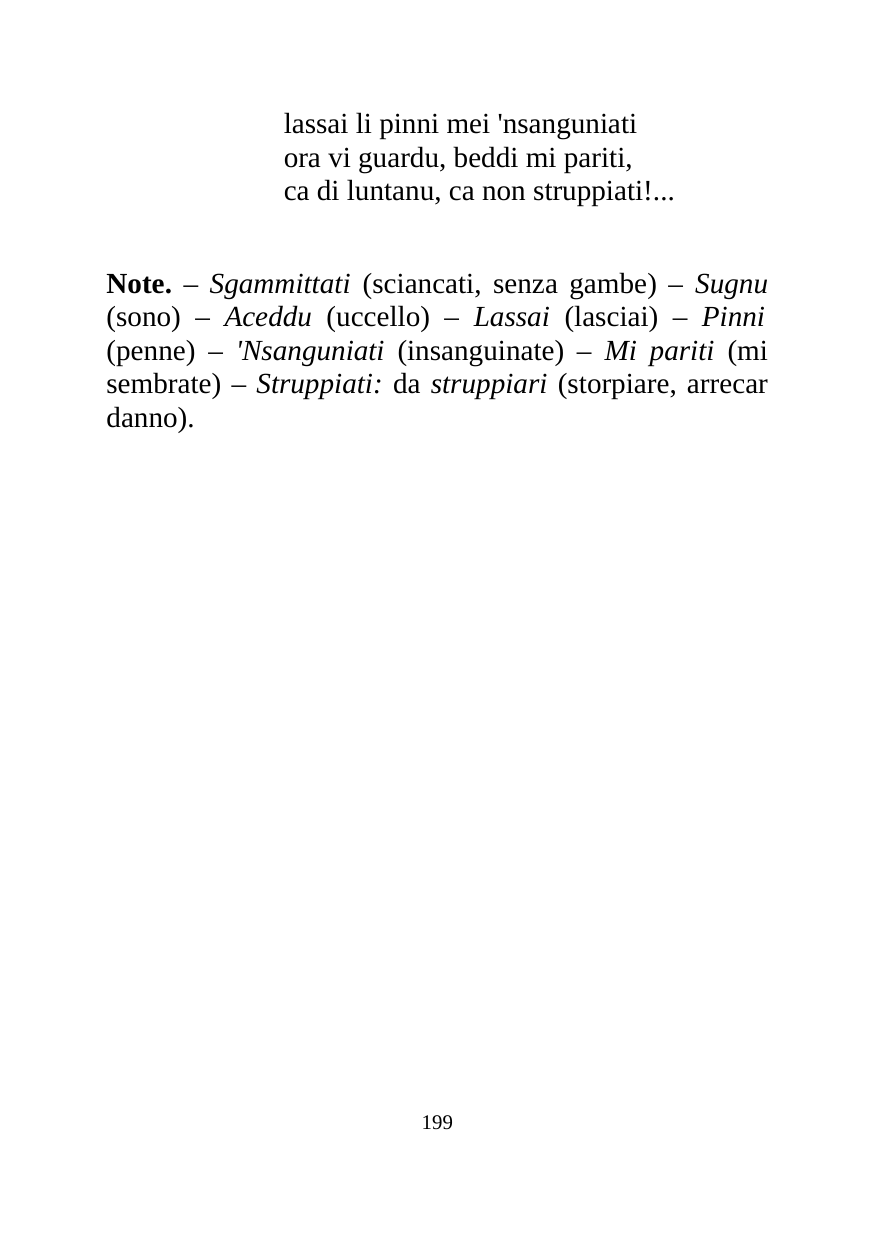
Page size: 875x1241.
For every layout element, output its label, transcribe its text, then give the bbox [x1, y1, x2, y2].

text lassai li pinni mei 'nsanguniati ora vi guardu, beddi mi pariti, ca di luntanu, ca non struppiati!... [283, 106, 768, 207]
text Note. – Sgammittati (sciancati, senza gambe) – Sugnu (sono) – Aceddu (uccello) – Lassai (lasciai) – Pinni (penne) – 'Nsanguniati (insanguinate) – Mi pariti (mi sembrate) – Struppiati: da struppiari (storpiare, arrecar danno). [106, 266, 768, 434]
